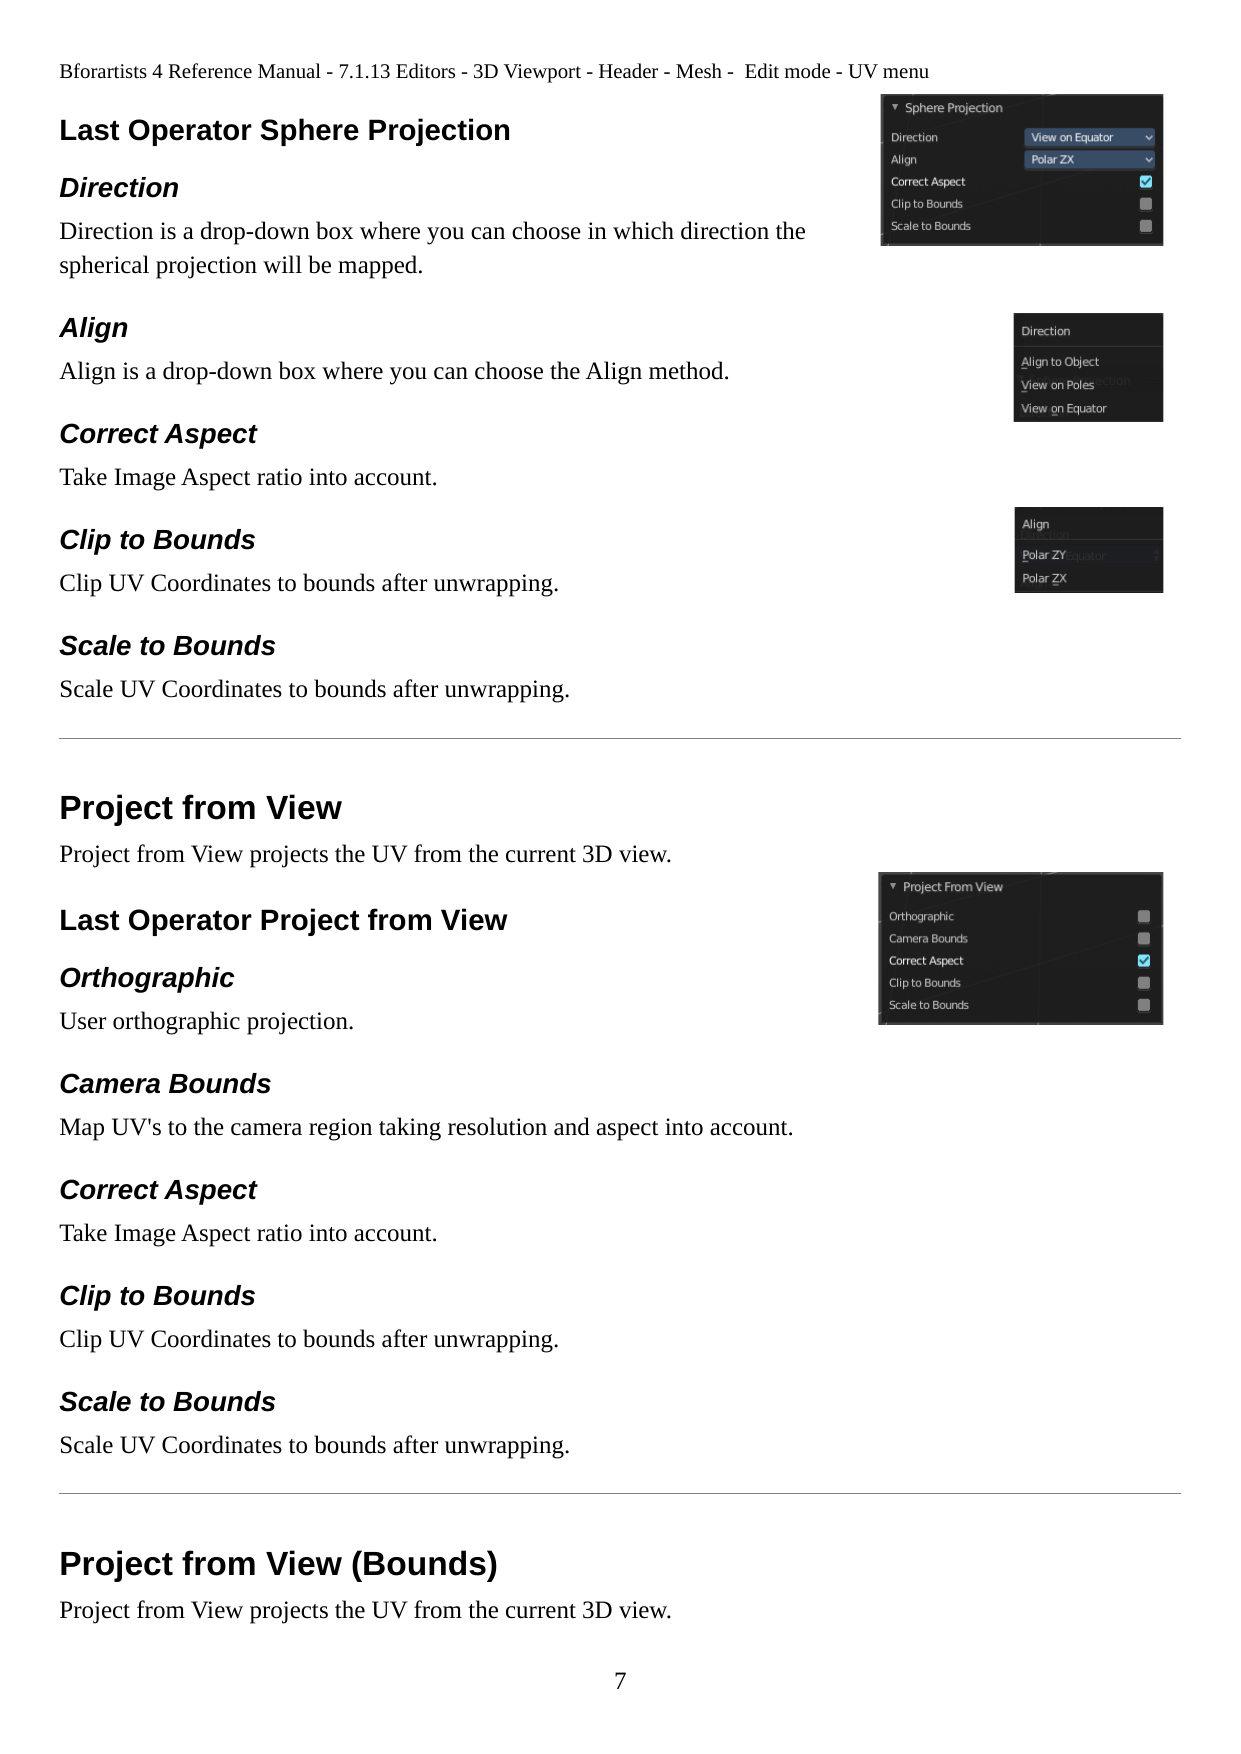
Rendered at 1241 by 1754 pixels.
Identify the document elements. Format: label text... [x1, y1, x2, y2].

text Scale UV Coordinates to bounds after unwrapping. [59, 674, 1181, 703]
text Project from View projects the UV from the current 3D view. [59, 839, 1181, 868]
picture [1013, 313, 1164, 422]
subtitle Last Operator Sphere Projection [59, 113, 880, 146]
subtitle [1164, 171, 1181, 203]
text Project from View projects the UV from the current 3D view. [59, 1595, 1181, 1624]
subtitle Direction [59, 171, 880, 203]
text User orthographic projection. [59, 1006, 1181, 1035]
subtitle Camera Bounds [59, 1067, 1181, 1099]
text Map UV's to the camera region taking resolution and aspect into account. [59, 1112, 1181, 1141]
text Clip UV Coordinates to bounds after unwrapping. [59, 1324, 1181, 1352]
text Clip UV Coordinates to bounds after unwrapping. [59, 568, 1181, 597]
text Take Image Aspect ratio into account. [59, 462, 1181, 491]
subtitle [1164, 962, 1181, 993]
text Direction is a drop-down box where you can choose in which direction the spherical projection will be mapped. [59, 216, 1181, 279]
picture [1014, 507, 1164, 593]
text Scale UV Coordinates to bounds after unwrapping. [59, 1430, 1181, 1458]
subtitle Project from View (Bounds) [59, 1544, 1181, 1582]
subtitle [1164, 524, 1181, 556]
subtitle Project from View [59, 788, 1181, 827]
subtitle Correct Aspect [59, 418, 1181, 449]
subtitle Last Operator Project from View [59, 903, 878, 937]
subtitle Clip to Bounds [59, 524, 1014, 556]
subtitle Scale to Bounds [59, 629, 1181, 661]
subtitle Align [59, 312, 1181, 344]
subtitle Correct Aspect [59, 1173, 1181, 1205]
picture [878, 872, 1164, 1025]
subtitle Scale to Bounds [59, 1385, 1181, 1417]
subtitle Orthographic [59, 962, 878, 993]
picture [880, 94, 1164, 246]
subtitle Clip to Bounds [59, 1279, 1181, 1311]
text Take Image Aspect ratio into account. [59, 1218, 1181, 1247]
text Align is a drop-down box where you can choose the Align method. [59, 356, 1013, 385]
